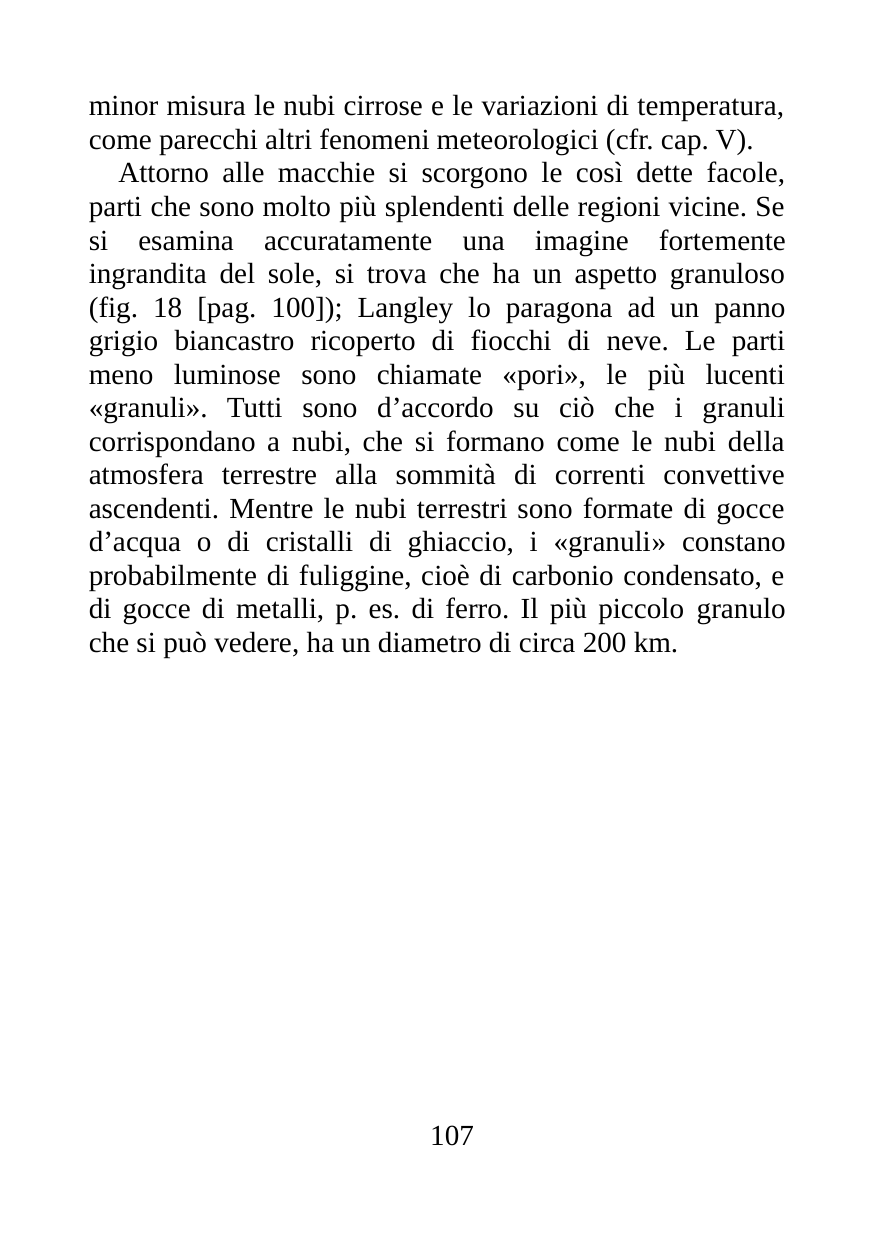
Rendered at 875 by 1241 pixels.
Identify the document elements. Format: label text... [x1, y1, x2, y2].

text Attorno alle macchie si scorgono le così dette facole, parti che sono molto più splendenti delle regioni vicine. Se si esamina accuratamente una imagine fortemente ingrandita del sole, si trova che ha un aspetto granuloso (fig. 18 [pag. 98]); Langley lo paragona ad un panno grigio biancastro ricoperto di fiocchi di neve. Le parti meno luminose sono chiamate «pori», le più lucenti «granuli». Tutti sono d’accordo su ciò che i granuli corrispondano a nubi, che si formano come le nubi della atmosfera terrestre alla sommità di correnti convettive ascendenti. Mentre le nubi terrestri sono formate di gocce d’acqua o di cristalli di ghiaccio, i «granuli» constano probabilmente di fuliggine, cioè di carbonio condensato, e di gocce di metalli, p. es. di ferro. Il più piccolo granulo che si può vedere, ha un diametro di circa 200 km. [88, 156, 786, 659]
text minor misura le nubi cirrose e le variazioni di temperatura, come parecchi altri fenomeni meteorologici (cfr. cap. V). [88, 88, 786, 156]
